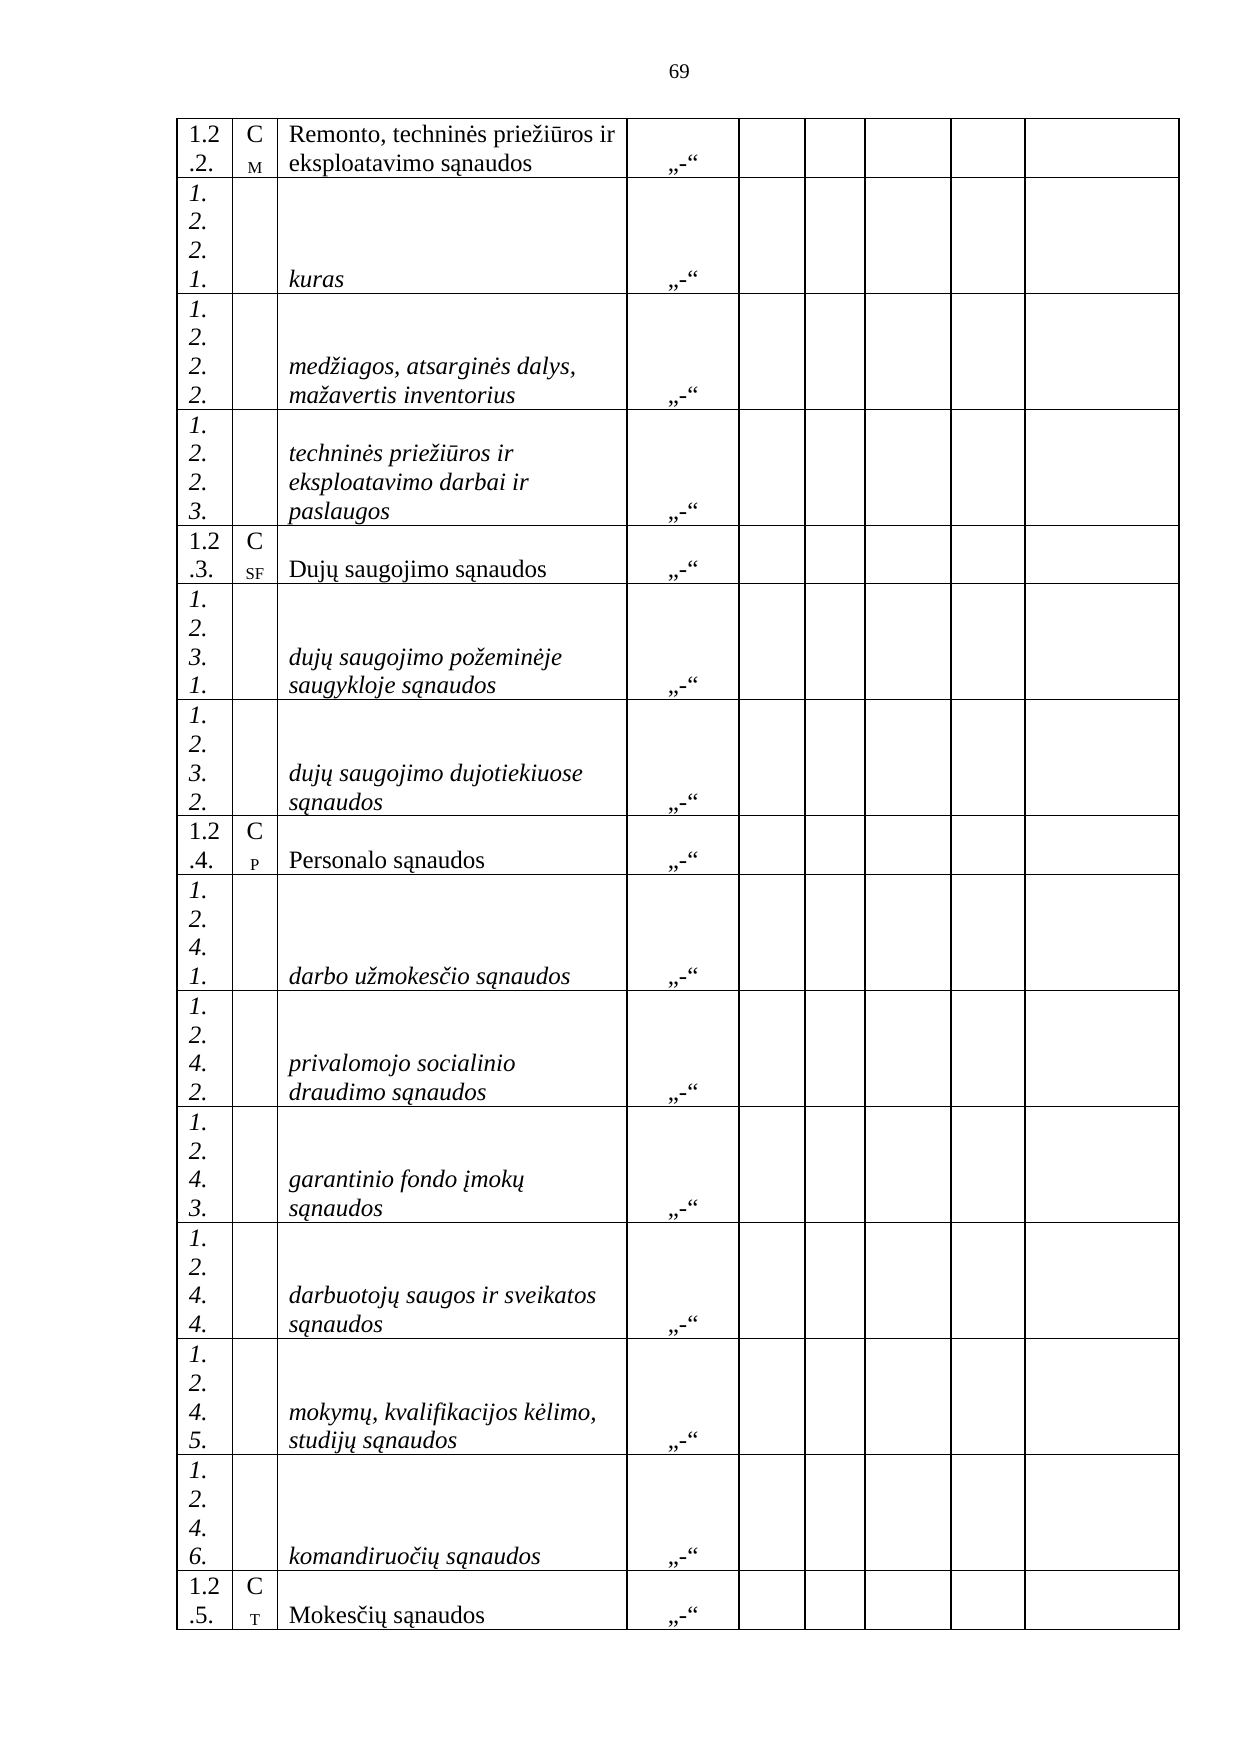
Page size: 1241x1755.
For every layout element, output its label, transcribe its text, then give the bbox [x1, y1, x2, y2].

table_cell [952, 584, 1024, 699]
table_cell [952, 119, 1024, 177]
table_cell [806, 1455, 864, 1570]
table_cell [740, 700, 804, 815]
table_cell [740, 119, 804, 177]
table_cell [233, 294, 277, 409]
table_cell [233, 1223, 277, 1338]
table_cell komandiruočių sąnaudos [278, 1455, 626, 1570]
table_cell CP [233, 816, 277, 874]
table_cell [866, 1223, 950, 1338]
table_cell „-“ [628, 1455, 738, 1570]
table_cell [952, 1223, 1024, 1338]
table_cell [806, 584, 864, 699]
table_cell „-“ [628, 700, 738, 815]
table_cell [740, 1455, 804, 1570]
table_cell [806, 526, 864, 583]
table_cell [233, 1107, 277, 1222]
table_cell [740, 526, 804, 583]
table_cell [1026, 1339, 1178, 1454]
table_cell [740, 1223, 804, 1338]
table_cell 1.2.3.1. [178, 584, 232, 699]
table_cell [233, 875, 277, 990]
table_cell [740, 584, 804, 699]
table_cell „-“ [628, 875, 738, 990]
table_cell [952, 410, 1024, 525]
table_cell [806, 294, 864, 409]
table_cell [806, 700, 864, 815]
table_cell [866, 991, 950, 1106]
table_cell kuras [278, 178, 626, 293]
table_cell [952, 1107, 1024, 1222]
table_cell [233, 584, 277, 699]
table_cell [233, 700, 277, 815]
table_cell [740, 875, 804, 990]
table_cell CM [233, 119, 277, 177]
table_cell 1.2.2.2. [178, 294, 232, 409]
table_cell CSF [233, 526, 277, 583]
table_cell [1026, 178, 1178, 293]
table_cell [866, 410, 950, 525]
table_cell [1026, 991, 1178, 1106]
table_cell [1026, 294, 1178, 409]
table_cell [806, 816, 864, 874]
table_cell techninės priežiūros ir eksploatavimo darbai ir paslaugos [278, 410, 626, 525]
table_cell darbo užmokesčio sąnaudos [278, 875, 626, 990]
table_cell 1.2.3.2. [178, 700, 232, 815]
table_cell [1026, 526, 1178, 583]
table_cell 1.2.4. [178, 816, 232, 874]
table_cell [866, 816, 950, 874]
table_cell [1026, 119, 1178, 177]
table_cell [1026, 816, 1178, 874]
table_cell [1026, 1223, 1178, 1338]
table_cell Personalo sąnaudos [278, 816, 626, 874]
table_cell [740, 991, 804, 1106]
table_cell [740, 1107, 804, 1222]
table_cell [866, 1455, 950, 1570]
table_cell [806, 1107, 864, 1222]
table_cell 1.2.4.4. [178, 1223, 232, 1338]
table_cell 1.2.2.3. [178, 410, 232, 525]
table_cell „-“ [628, 991, 738, 1106]
table_cell „-“ [628, 1571, 738, 1629]
table_cell [740, 816, 804, 874]
table_cell 1.2.4.5. [178, 1339, 232, 1454]
table_cell [806, 119, 864, 177]
table_cell [952, 178, 1024, 293]
table_cell 1.2.2. [178, 119, 232, 177]
table_cell [1026, 700, 1178, 815]
table_cell „-“ [628, 1223, 738, 1338]
table_cell 1.2.3. [178, 526, 232, 583]
table_cell [866, 294, 950, 409]
table_cell „-“ [628, 294, 738, 409]
table_cell [233, 178, 277, 293]
table_cell [1026, 410, 1178, 525]
table_cell 1.2.4.3. [178, 1107, 232, 1222]
table_cell [952, 700, 1024, 815]
table_cell [866, 526, 950, 583]
table_cell CT [233, 1571, 277, 1629]
table_cell „-“ [628, 526, 738, 583]
table_cell [952, 294, 1024, 409]
table_cell mokymų, kvalifikacijos kėlimo, studijų sąnaudos [278, 1339, 626, 1454]
table_cell [952, 875, 1024, 990]
table_cell [952, 526, 1024, 583]
table_cell [233, 1339, 277, 1454]
table_cell [740, 410, 804, 525]
table_cell [952, 816, 1024, 874]
table_cell [806, 410, 864, 525]
table_cell [866, 700, 950, 815]
table_cell [1026, 875, 1178, 990]
table_cell [806, 991, 864, 1106]
table_cell 1.2.5. [178, 1571, 232, 1629]
table_cell [740, 294, 804, 409]
table_cell [866, 584, 950, 699]
table_cell 1.2.4.6. [178, 1455, 232, 1570]
table_cell „-“ [628, 410, 738, 525]
table_cell [806, 178, 864, 293]
table_cell privalomojo socialinio draudimo sąnaudos [278, 991, 626, 1106]
table_cell [806, 1339, 864, 1454]
table_cell „-“ [628, 178, 738, 293]
table_cell garantinio fondo įmokų sąnaudos [278, 1107, 626, 1222]
table_cell 1.2.2.1. [178, 178, 232, 293]
table_cell „-“ [628, 816, 738, 874]
table_cell darbuotojų saugos ir sveikatos sąnaudos [278, 1223, 626, 1338]
table_cell Dujų saugojimo sąnaudos [278, 526, 626, 583]
table_cell [866, 119, 950, 177]
table_cell dujų saugojimo dujotiekiuose sąnaudos [278, 700, 626, 815]
table_cell „-“ [628, 1107, 738, 1222]
table_cell [866, 1571, 950, 1629]
table_cell [1026, 1571, 1178, 1629]
table_cell [866, 875, 950, 990]
table_cell [233, 1455, 277, 1570]
table_cell 1.2.4.2. [178, 991, 232, 1106]
table_cell „-“ [628, 584, 738, 699]
table_cell [952, 991, 1024, 1106]
table_cell [740, 1571, 804, 1629]
table_cell [952, 1339, 1024, 1454]
table_cell 1.2.4.1. [178, 875, 232, 990]
table_cell [806, 875, 864, 990]
table_cell [1026, 1107, 1178, 1222]
table_cell [1026, 1455, 1178, 1570]
table_cell [806, 1571, 864, 1629]
table_cell Remonto, techninės priežiūros ir eksploatavimo sąnaudos [278, 119, 626, 177]
table_cell [740, 1339, 804, 1454]
table_cell [806, 1223, 864, 1338]
table_cell medžiagos, atsarginės dalys, mažavertis inventorius [278, 294, 626, 409]
table_cell [233, 410, 277, 525]
table_cell dujų saugojimo požeminėje saugykloje sąnaudos [278, 584, 626, 699]
table_cell [952, 1571, 1024, 1629]
table_cell [740, 178, 804, 293]
table_cell [866, 178, 950, 293]
table_cell „-“ [628, 1339, 738, 1454]
table_cell [233, 991, 277, 1106]
table_cell [866, 1339, 950, 1454]
table_cell [866, 1107, 950, 1222]
table_cell [1026, 584, 1178, 699]
table_cell „-“ [628, 119, 738, 177]
table_cell [952, 1455, 1024, 1570]
table_cell Mokesčių sąnaudos [278, 1571, 626, 1629]
